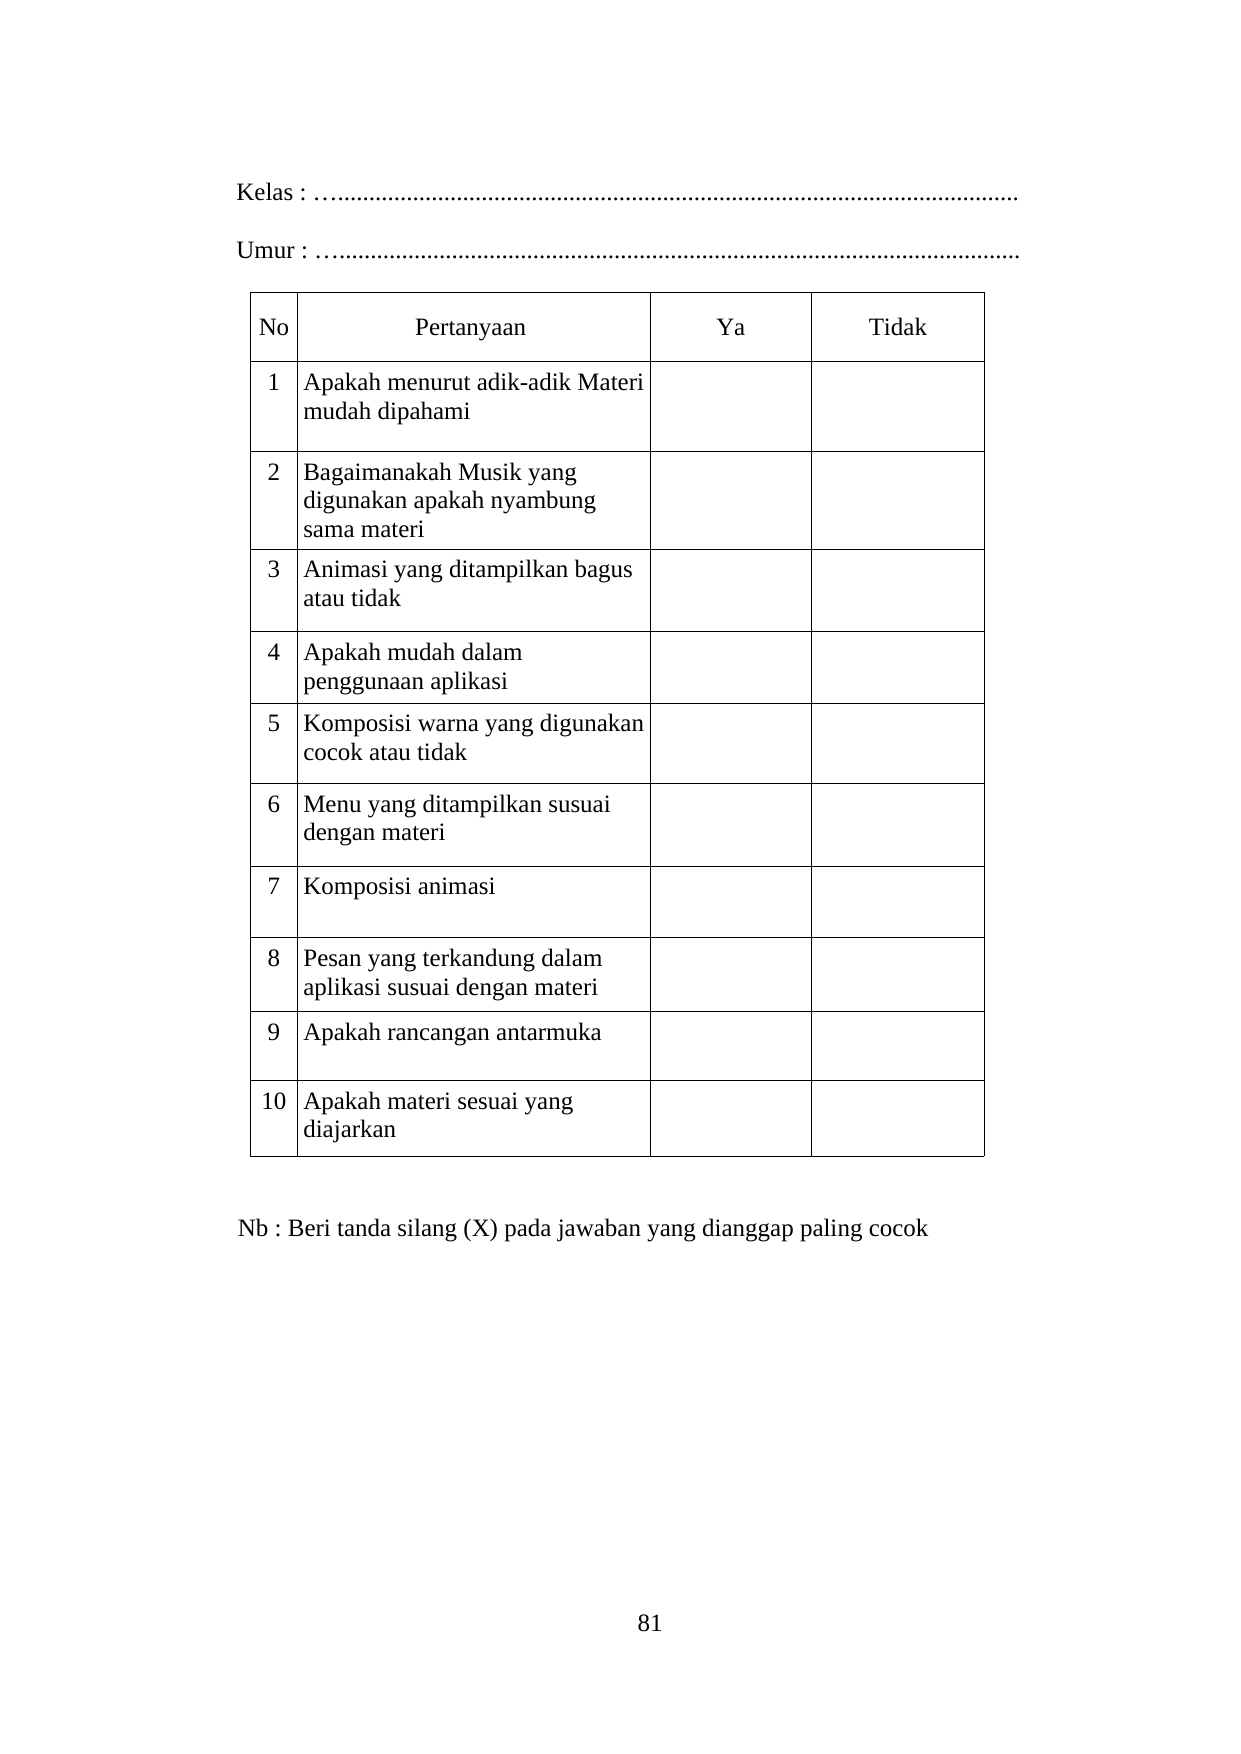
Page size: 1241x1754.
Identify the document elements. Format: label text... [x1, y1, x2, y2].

table_cell [812, 704, 984, 783]
table_cell 10 [251, 1081, 297, 1156]
table_cell Apakah materi sesuai yang diajarkan [298, 1081, 650, 1156]
table_cell Apakah mudah dalam penggunaan aplikasi [298, 632, 650, 703]
table_cell [812, 550, 984, 631]
table_cell Komposisi warna yang digunakan cocok atau tidak [298, 704, 650, 783]
table_header Ya [651, 293, 811, 361]
table_cell [812, 452, 984, 548]
table_cell Bagaimanakah Musik yang digunakan apakah nyambung sama materi [298, 452, 650, 548]
table_cell 6 [251, 784, 297, 866]
table_cell 7 [251, 867, 297, 937]
table_cell [812, 632, 984, 703]
table_cell 1 [251, 362, 297, 451]
table_cell 2 [251, 452, 297, 548]
table_cell [812, 1081, 984, 1156]
table_cell 9 [251, 1012, 297, 1080]
table_cell 8 [251, 938, 297, 1011]
text Umur : …............................................................................................................. [236, 235, 1063, 263]
table_cell [812, 784, 984, 866]
table_cell [651, 938, 811, 1011]
table_cell Komposisi animasi [298, 867, 650, 937]
table_cell [812, 1012, 984, 1080]
table_cell [651, 867, 811, 937]
table_cell [651, 1081, 811, 1156]
table_cell [651, 550, 811, 631]
table_cell [812, 938, 984, 1011]
table_cell [651, 632, 811, 703]
table_cell [651, 704, 811, 783]
text Kelas : …............................................................................................................. [236, 177, 1063, 206]
table_cell Menu yang ditampilkan susuai dengan materi [298, 784, 650, 866]
table_cell Apakah menurut adik-adik Materi mudah dipahami [298, 362, 650, 451]
text Nb : Beri tanda silang (X) pada jawaban yang dianggap paling cocok [161, 1213, 1063, 1242]
table_header Pertanyaan [298, 293, 650, 361]
table_cell [651, 452, 811, 548]
table_cell [812, 867, 984, 937]
table_cell Apakah rancangan antarmuka [298, 1012, 650, 1080]
table_cell 5 [251, 704, 297, 783]
table_cell [651, 784, 811, 866]
table_cell [812, 362, 984, 451]
table_cell 4 [251, 632, 297, 703]
table_cell [651, 362, 811, 451]
table_cell [651, 1012, 811, 1080]
table_header Tidak [812, 293, 984, 361]
table_header No [251, 293, 297, 361]
table_cell Pesan yang terkandung dalam aplikasi susuai dengan materi [298, 938, 650, 1011]
table_cell Animasi yang ditampilkan bagus atau tidak [298, 550, 650, 631]
table_cell 3 [251, 550, 297, 631]
